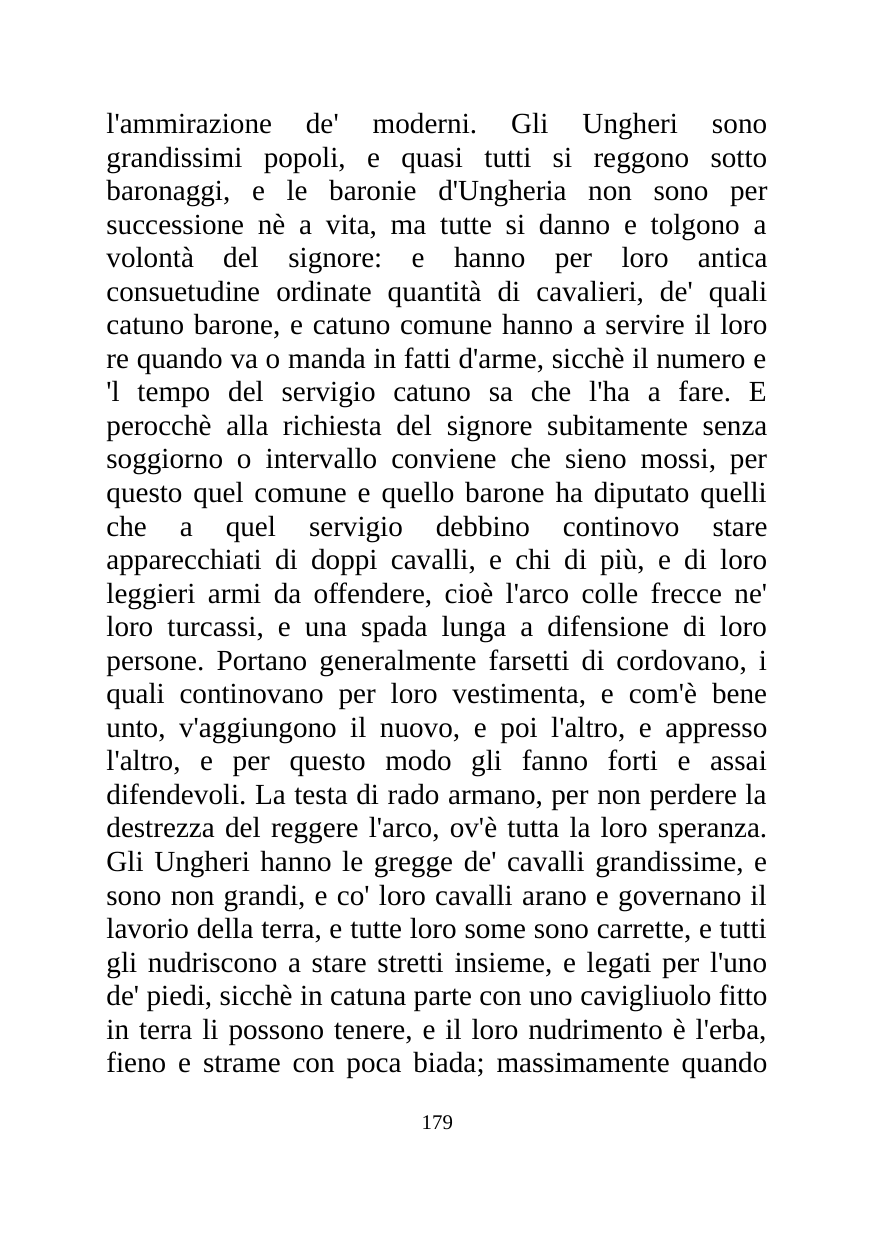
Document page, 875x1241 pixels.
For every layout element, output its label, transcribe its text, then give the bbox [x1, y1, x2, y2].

text l'ammirazione de' moderni. Gli Ungheri sono grandissimi popoli, e quasi tutti si reggono sotto baronaggi, e le baronie d'Ungheria non sono per successione nè a vita, ma tutte si danno e tolgono a volontà del signore: e hanno per loro antica consuetudine ordinate quantità di cavalieri, de' quali catuno barone, e catuno comune hanno a servire il loro re quando va o manda in fatti d'arme, sicchè il numero e 'l tempo del servigio catuno sa che l'ha a fare. E perocchè alla richiesta del signore subitamente senza soggiorno o intervallo conviene che sieno mossi, per questo quel comune e quello barone ha diputato quelli che a quel servigio debbino continovo stare apparecchiati di doppi cavalli, e chi di più, e di loro leggieri armi da offendere, cioè l'arco colle frecce ne' loro turcassi, e una spada lunga a difensione di loro persone. Portano generalmente farsetti di cordovano, i quali continovano per loro vestimenta, e com'è bene unto, v'aggiungono il nuovo, e poi l'altro, e appresso l'altro, e per questo modo gli fanno forti e assai difendevoli. La testa di rado armano, per non perdere la destrezza del reggere l'arco, ov'è tutta la loro speranza. Gli Ungheri hanno le gregge de' cavalli grandissime, e sono non grandi, e co' loro cavalli arano e governano il lavorio della terra, e tutte loro some sono carrette, e tutti gli nudriscono a stare stretti insieme, e legati per l'uno de' piedi, sicchè in catuna parte con uno cavigliuolo fitto in terra li possono tenere, e il loro nudrimento è l'erba, fieno e strame con poca biada; massimamente quando [106, 106, 768, 1079]
